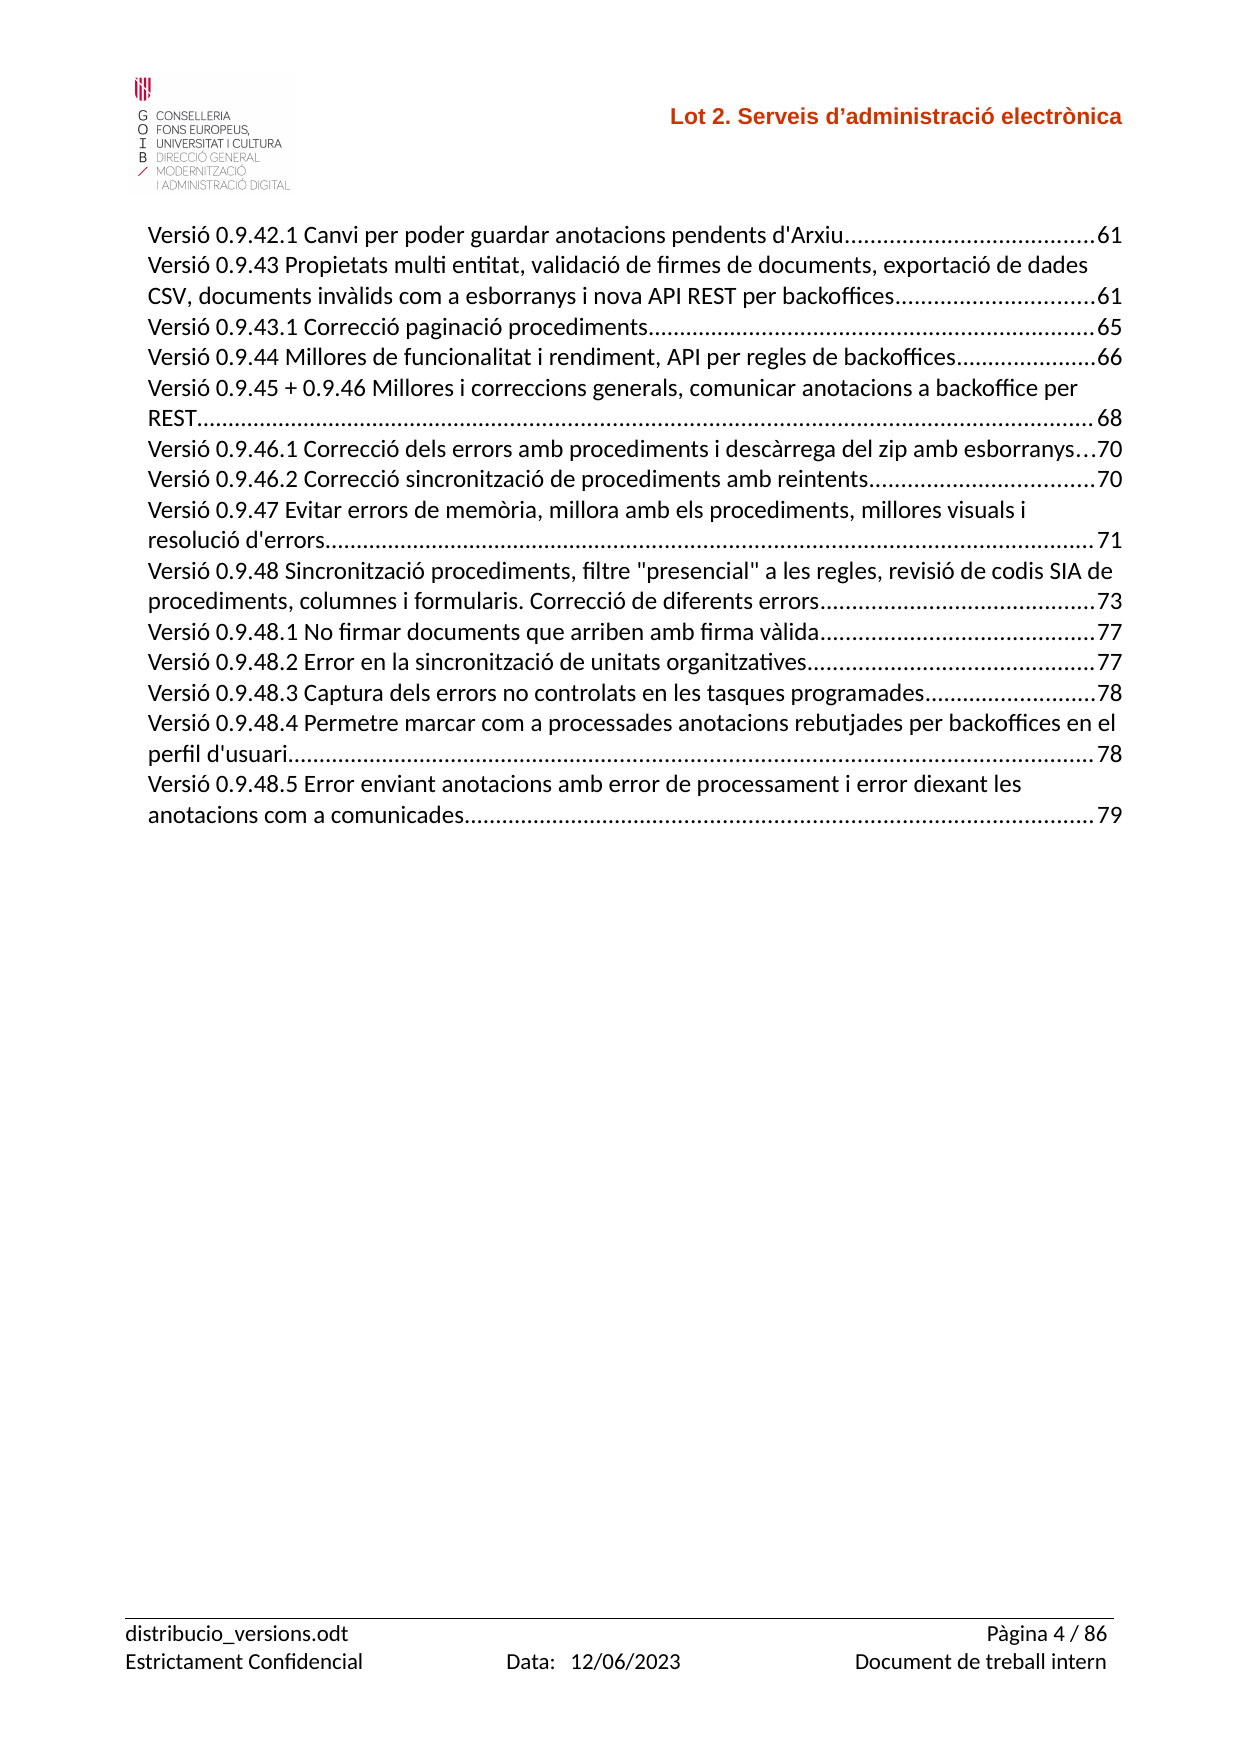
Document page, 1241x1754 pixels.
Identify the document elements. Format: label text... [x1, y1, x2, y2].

text Versió 0.9.44 Millores de funcionalitat i rendiment, API per regles de backoffices 66 [148, 341, 1122, 372]
text Versió 0.9.46.1 Correcció dels errors amb procediments i descàrrega del zip amb esborranys 70 [148, 433, 1122, 463]
text Versió 0.9.48.2 Error en la sincronització de unitats organitzatives 77 [148, 646, 1122, 677]
text Versió 0.9.43.1 Correcció paginació procediments 65 [148, 311, 1122, 341]
text Versió 0.9.47 Evitar errors de memòria, millora amb els procediments, millores visuals i resolució d'errors 71 [148, 494, 1122, 555]
text Versió 0.9.45 + 0.9.46 Millores i correccions generals, comunicar anotacions a backoffice per REST 68 [148, 372, 1122, 433]
text Versió 0.9.48.4 Permetre marcar com a processades anotacions rebutjades per backoffices en el perfil d'usuari 78 [148, 707, 1122, 768]
picture [126, 70, 299, 197]
text Versió 0.9.48 Sincronització procediments, filtre "presencial" a les regles, revisió de codis SIA de procediments, columnes i formularis. Correcció de diferents errors 73 [148, 555, 1122, 616]
text Versió 0.9.48.3 Captura dels errors no controlats en les tasques programades 78 [148, 677, 1122, 707]
text Versió 0.9.48.5 Error enviant anotacions amb error de processament i error diexant les anotacions com a comunicades 79 [148, 768, 1122, 829]
text Versió 0.9.43 Propietats multi entitat, validació de firmes de documents, exportació de dades CSV, documents invàlids com a esborranys i nova API REST per backoffices 61 [148, 250, 1122, 311]
text Versió 0.9.46.2 Correcció sincronització de procediments amb reintents 70 [148, 463, 1122, 494]
text Versió 0.9.42.1 Canvi per poder guardar anotacions pendents d'Arxiu 61 [148, 219, 1122, 250]
text Versió 0.9.48.1 No firmar documents que arriben amb firma vàlida 77 [148, 616, 1122, 646]
